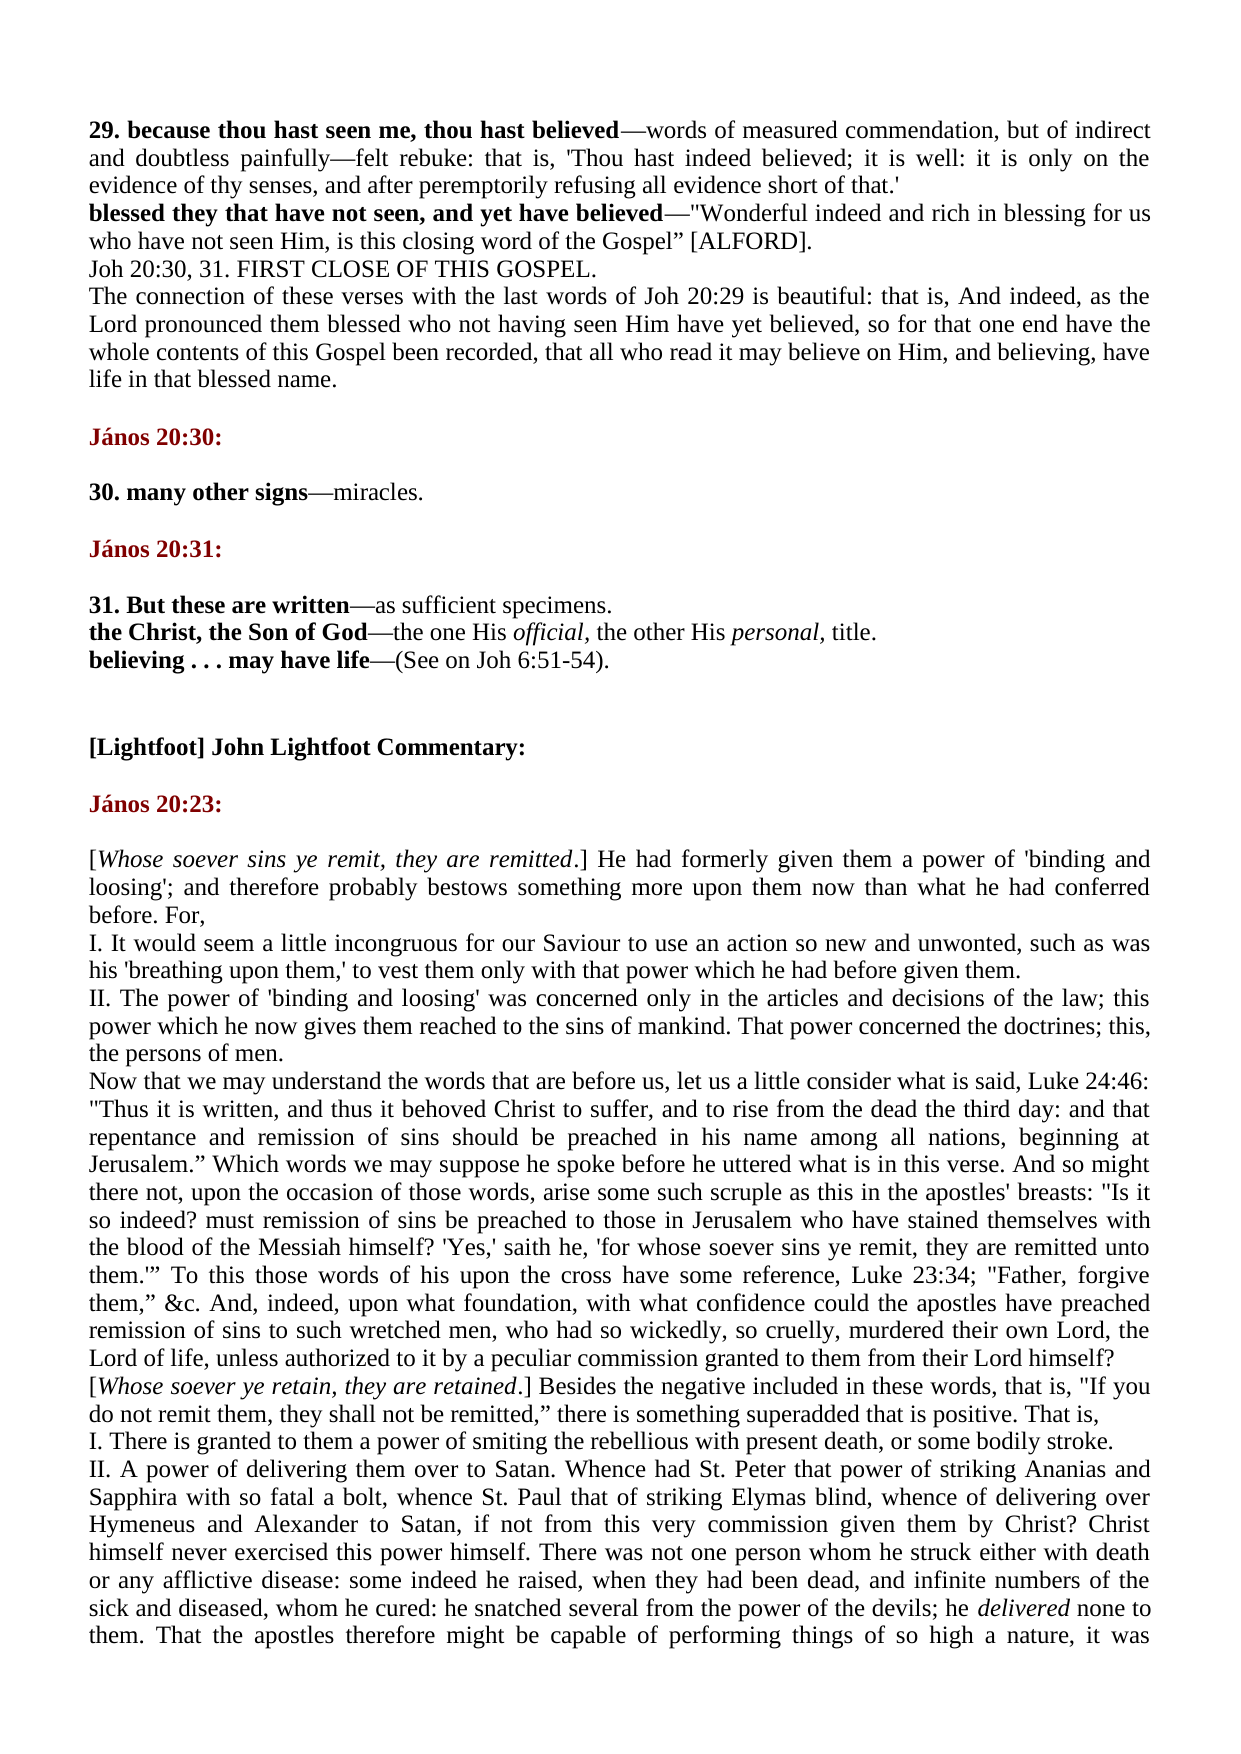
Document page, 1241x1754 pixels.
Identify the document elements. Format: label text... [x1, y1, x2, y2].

text [Lightfoot] John Lightfoot Commentary: [88, 733, 1152, 761]
text The connection of these verses with the last words of Joh 20:29 is beautiful: that is, And indeed, as the Lord pronounced them blessed who not having seen Him have yet believed, so for that one end have the whole contents of this Gospel been recorded, that all who read it may believe on Him, and believing, have life in that blessed name. [88, 282, 1152, 393]
text [Whose soever ye retain, they are retained.] Besides the negative included in these words, that is, "If you do not remit them, they shall not be remitted,” there is something superadded that is positive. That is, [88, 1372, 1152, 1427]
text II. A power of delivering them over to Satan. Whence had St. Peter that power of striking Ananias and Sapphira with so fatal a bolt, whence St. Paul that of striking Elymas blind, whence of delivering over Hymeneus and Alexander to Satan, if not from this very commission given them by Christ? Christ himself never exercised this power himself. There was not one person whom he struck either with death or any afflictive disease: some indeed he raised, when they had been dead, and infinite numbers of the sick and diseased, whom he cured: he snatched several from the power of the devils; he delivered none to them. That the apostles therefore might be capable of performing things of so high a nature, it was [88, 1455, 1152, 1649]
text I. There is granted to them a power of smiting the rebellious with present death, or some bodily stroke. [88, 1427, 1152, 1455]
text 30. many other signs—miracles. [88, 478, 1152, 506]
text János 20:30: [88, 423, 1152, 451]
text János 20:23: [88, 790, 1152, 818]
text 29. because thou hast seen me, thou hast believed—words of measured commendation, but of indirect and doubtless painfully—felt rebuke: that is, 'Thou hast indeed believed; it is well: it is only on the evidence of thy senses, and after peremptorily refusing all evidence short of that.' blessed they that have not seen, and yet have believed—"Wonderful indeed and rich in blessing for us who have not seen Him, is this closing word of the Gospel” [ALFORD]. [88, 116, 1152, 255]
text I. It would seem a little incongruous for our Saviour to use an action so new and unwonted, such as was his 'breathing upon them,' to vest them only with that power which he had before given them. [88, 929, 1152, 984]
text Now that we may understand the words that are before us, let us a little consider what is said, Luke 24:46: "Thus it is written, and thus it behoved Christ to suffer, and to rise from the dead the third day: and that repentance and remission of sins should be preached in his name among all nations, beginning at Jerusalem.” Which words we may suppose he spoke before he uttered what is in this verse. And so might there not, upon the occasion of those words, arise some such scruple as this in the apostles' breasts: "Is it so indeed? must remission of sins be preached to those in Jerusalem who have stained themselves with the blood of the Messiah himself? 'Yes,' saith he, 'for whose soever sins ye remit, they are remitted unto them.'” To this those words of his upon the cross have some reference, Luke 23:34; "Father, forgive them,” &c. And, indeed, upon what foundation, with what confidence could the apostles have preached remission of sins to such wretched men, who had so wickedly, so cruelly, murdered their own Lord, the Lord of life, unless authorized to it by a peculiar commission granted to them from their Lord himself? [88, 1067, 1152, 1372]
text Joh 20:30, 31. FIRST CLOSE OF THIS GOSPEL. [88, 255, 1152, 282]
text II. The power of 'binding and loosing' was concerned only in the articles and decisions of the law; this power which he now gives them reached to the sins of mankind. That power concerned the doctrines; this, the persons of men. [88, 984, 1152, 1067]
text 31. But these are written—as sufficient specimens. the Christ, the Son of God—the one His official, the other His personal, title. believing . . . may have life—(See on Joh 6:51-54). [88, 591, 1152, 674]
text János 20:31: [88, 535, 1152, 563]
text [Whose soever sins ye remit, they are remitted.] He had formerly given them a power of 'binding and loosing'; and therefore probably bestows something more upon them now than what he had conferred before. For, [88, 846, 1152, 929]
